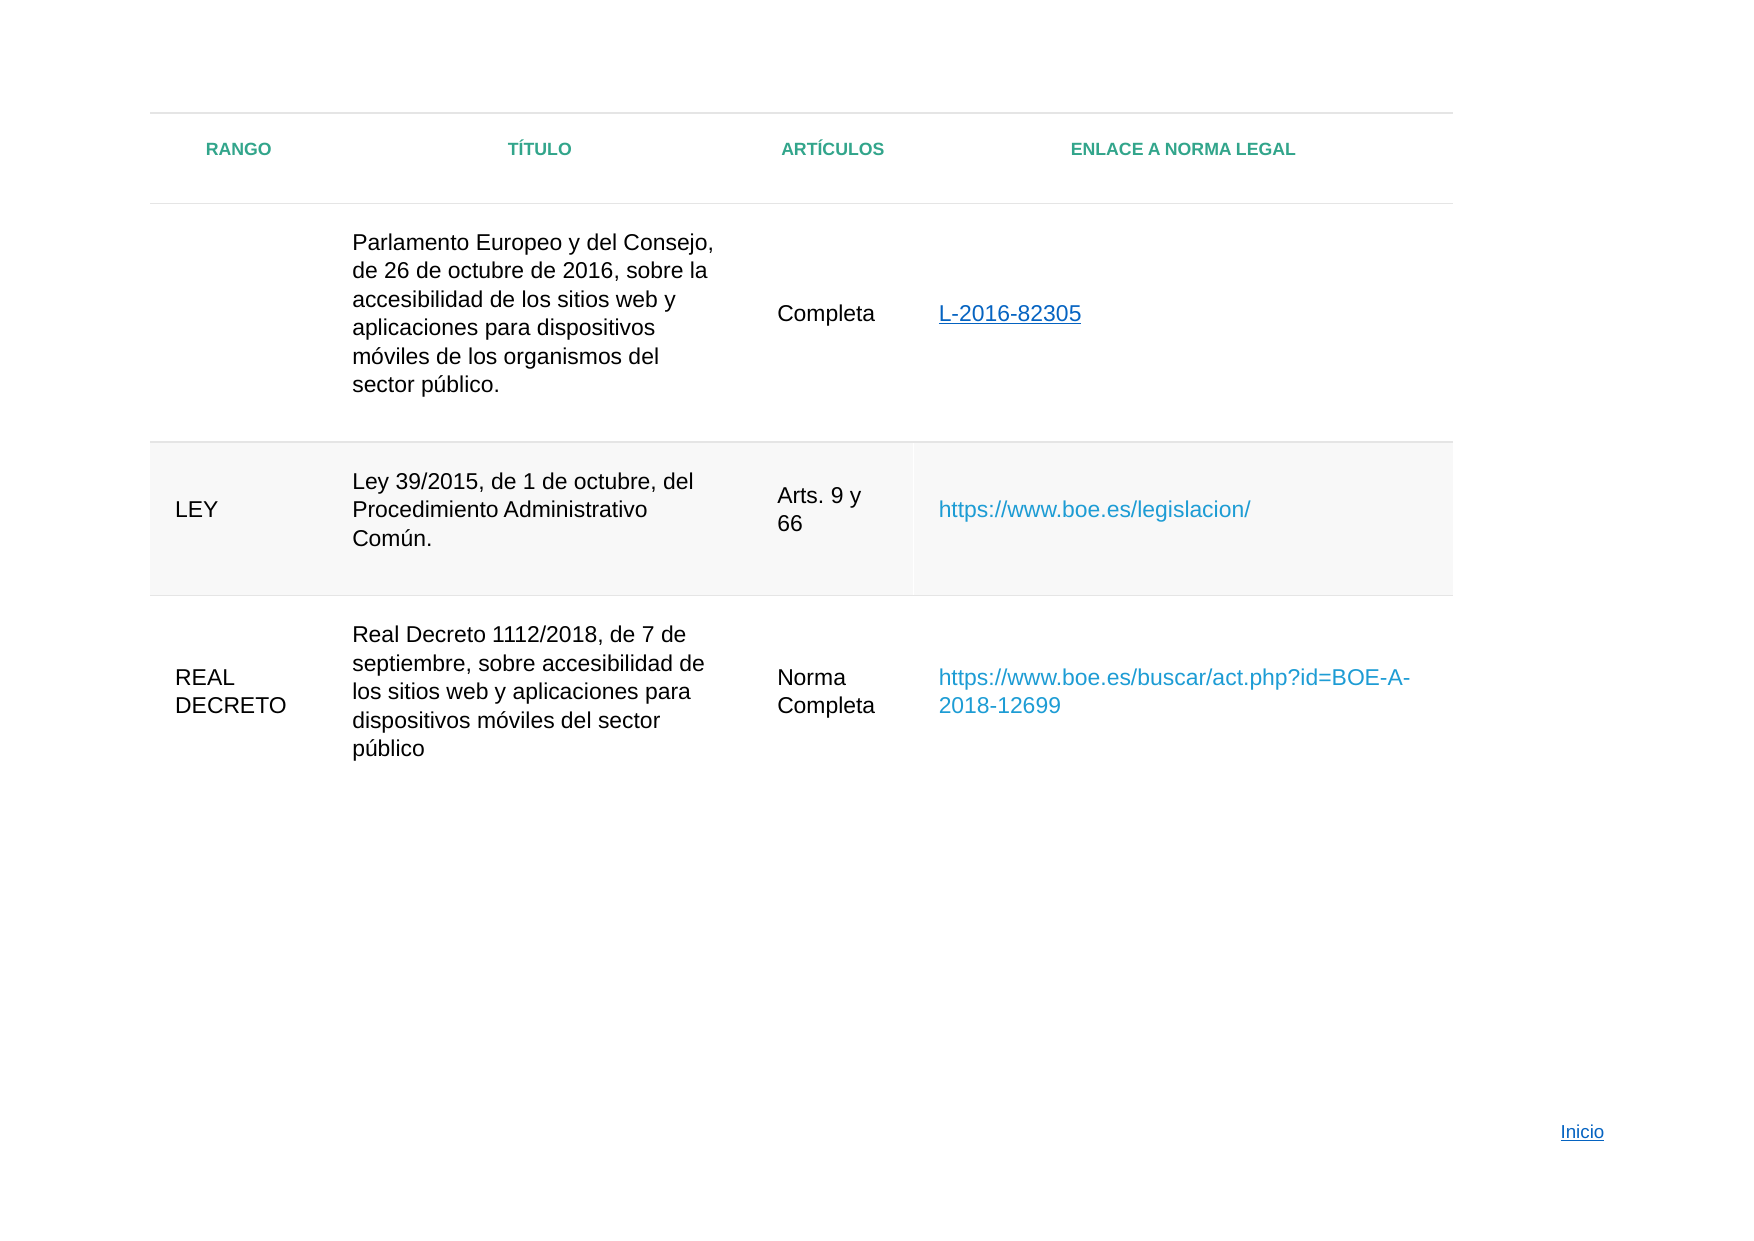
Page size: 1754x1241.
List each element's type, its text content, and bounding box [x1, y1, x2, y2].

table_cell Arts. 9 y 66 [752, 443, 913, 595]
table_cell L-2016-82305 [914, 204, 1453, 441]
table_cell Ley 39/2015, de 1 de octubre, del Procedimiento Administrativo Común. [327, 443, 752, 595]
table_header TÍTULO [327, 114, 752, 202]
table_cell Real Decreto 1112/2018, de 7 de septiembre, sobre accesibilidad de los sitios web y aplicaciones para dispositivos móviles del sector público [327, 596, 752, 805]
table_cell https://www.boe.es/legislacion/ [914, 443, 1453, 595]
table_header ENLACE A NORMA LEGAL [914, 114, 1453, 202]
table_cell [150, 204, 327, 441]
table_cell Parlamento Europeo y del Consejo, de 26 de octubre de 2016, sobre la accesibilidad de los sitios web y aplicaciones para dispositivos móviles de los organismos del sector público. [327, 204, 752, 441]
table_cell LEY [150, 443, 327, 595]
table_cell Completa [752, 204, 913, 441]
text Inicio [150, 1121, 1604, 1142]
table_cell https://www.boe.es/buscar/act.php?id=BOE-A-2018-12699 [914, 596, 1453, 805]
table_cell REAL DECRETO [150, 596, 327, 805]
table_cell Norma Completa [752, 596, 913, 805]
table_header RANGO [150, 114, 327, 202]
table_header ARTÍCULOS [752, 114, 913, 202]
